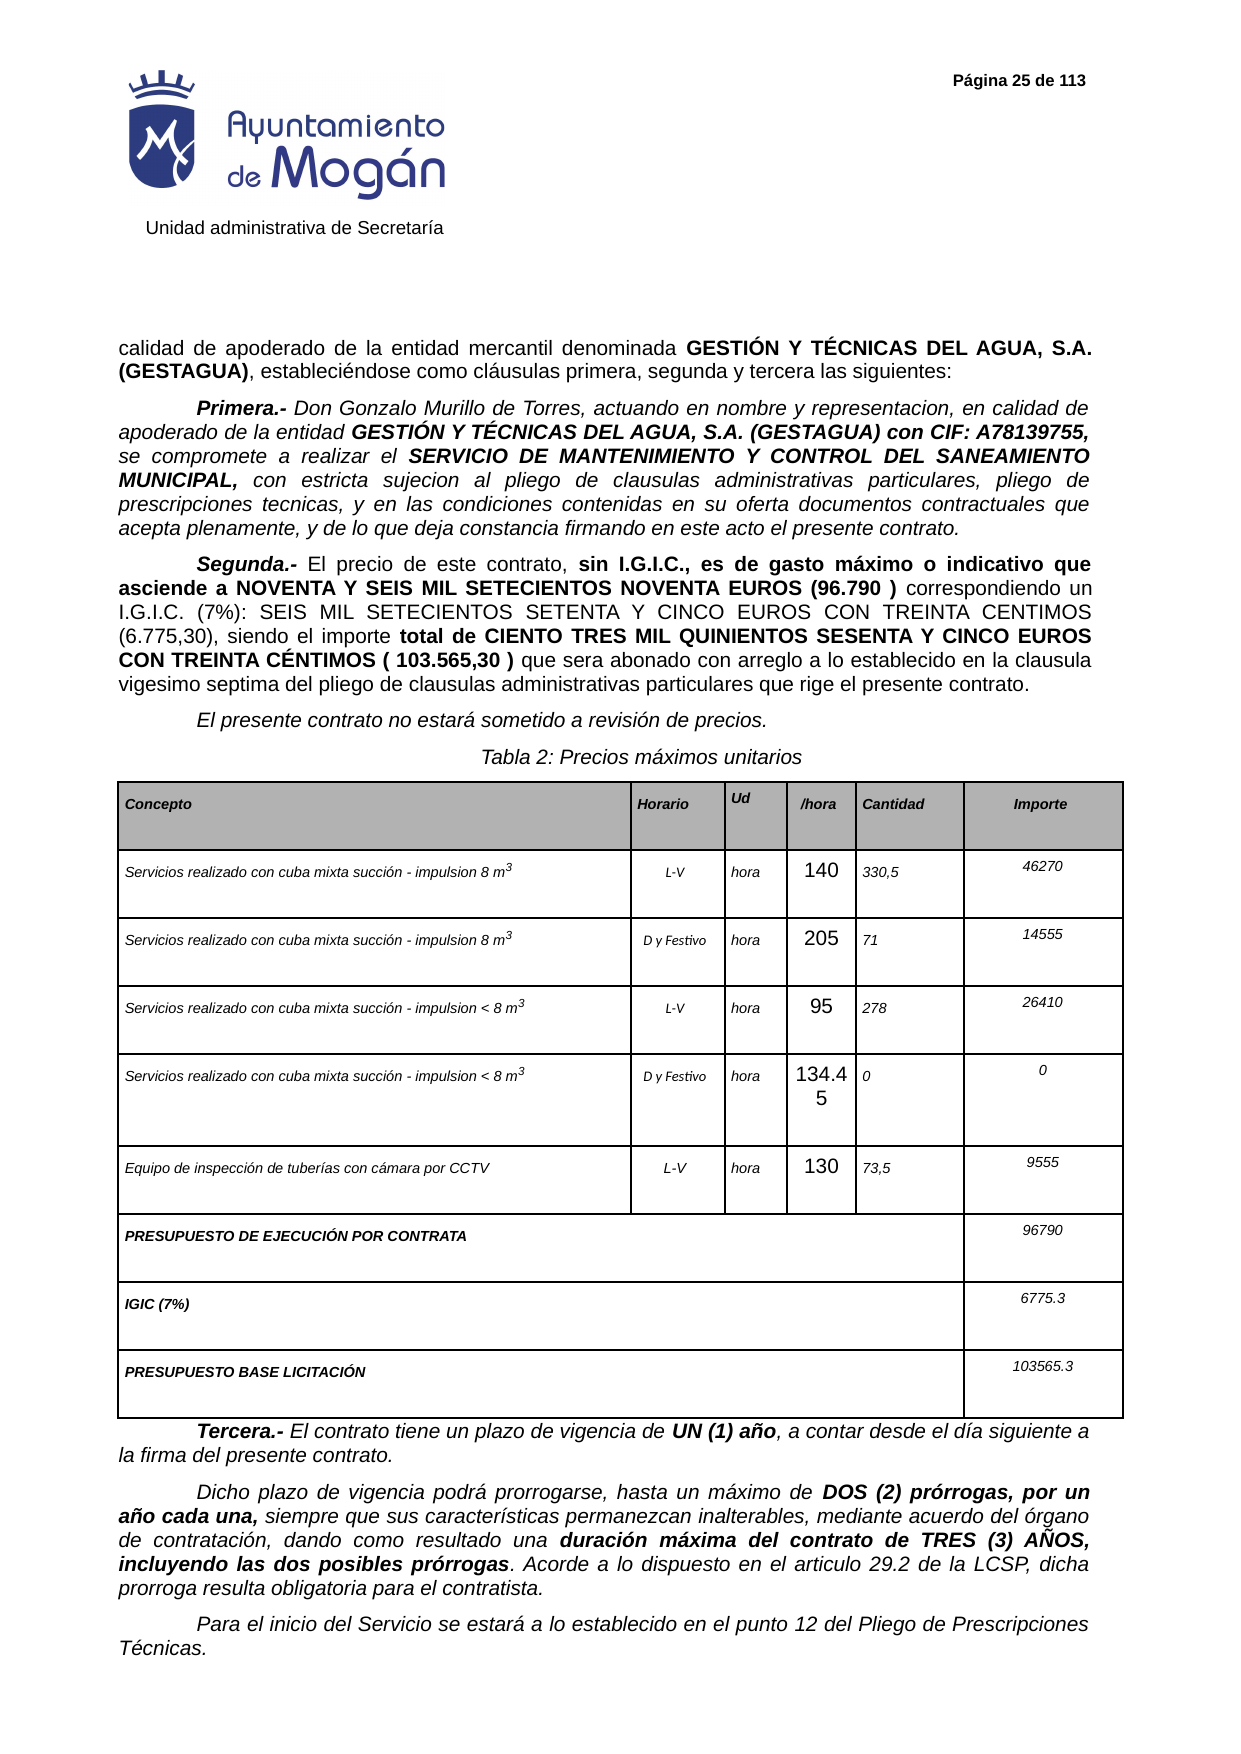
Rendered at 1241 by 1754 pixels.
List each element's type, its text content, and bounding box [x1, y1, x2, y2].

table_cell 71 [857, 919, 963, 985]
picture [128, 70, 445, 206]
table_cell 130 [788, 1147, 855, 1213]
text Para el inicio del Servicio se estará a lo establecido en el punto 12 del Pliego de Prescripciones Técnicas. [118, 1612, 1092, 1660]
table_cell D y Festivo [632, 1055, 724, 1145]
table_header Concepto [119, 783, 630, 849]
table_cell 103565,3 [965, 1351, 1122, 1417]
table_cell hora [726, 851, 786, 917]
table_cell 96790 [965, 1215, 1122, 1281]
table_cell L-V [632, 1147, 724, 1213]
table_cell 26410 [965, 987, 1122, 1053]
table_cell L-V [632, 987, 724, 1053]
table_cell 14555 [965, 919, 1122, 985]
table_header Cantidad [857, 783, 963, 849]
table_cell 9555 [965, 1147, 1122, 1213]
table_cell Servicios realizado con cuba mixta succión - impulsion 8 m3 [119, 919, 630, 985]
table_cell Servicios realizado con cuba mixta succión - impulsion < 8 m3 [119, 987, 630, 1053]
text Primera.- Don Gonzalo Murillo de Torres, actuando en nombre y representacion, en calidad de apoderado de la entidad GESTIÓN Y TÉCNICAS DEL AGUA, S.A. (GESTAGUA) con CIF: A78139755, se compromete a realizar el SERVICIO DE MANTENIMIENTO Y CONTROL DEL SANEAMIENTO MUNICIPAL, con estricta sujecion al pliego de clausulas administrativas particulares, pliego de prescripciones tecnicas, y en las condiciones contenidas en su oferta documentos contractuales que acepta plenamente, y de lo que deja constancia firmando en este acto el presente contrato. [118, 396, 1092, 539]
table_cell hora [726, 1055, 786, 1145]
table_cell 278 [857, 987, 963, 1053]
table_cell 95 [788, 987, 855, 1053]
table_cell PRESUPUESTO DE EJECUCIÓN POR CONTRATA [119, 1215, 963, 1281]
text Segunda.- El precio de este contrato, sin I.G.I.C., es de gasto máximo o indicativo que asciende a NOVENTA Y SEIS MIL SETECIENTOS NOVENTA EUROS (96.790 ) correspondiendo un I.G.I.C. (7%): SEIS MIL SETECIENTOS SETENTA Y CINCO EUROS CON TREINTA CENTIMOS (6.775,30), siendo el importe total de CIENTO TRES MIL QUINIENTOS SESENTA Y CINCO EUROS CON TREINTA CÉNTIMOS ( 103.565,30 ) que sera abonado con arreglo a lo establecido en la clausula vigesimo septima del pliego de clausulas administrativas particulares que rige el presente contrato. [118, 552, 1092, 696]
text Tercera.- El contrato tiene un plazo de vigencia de UN (1) año, a contar desde el día siguiente a la firma del presente contrato. [118, 1419, 1092, 1467]
table_header Ud [726, 783, 786, 849]
table_cell 73,5 [857, 1147, 963, 1213]
table_cell Servicios realizado con cuba mixta succión - impulsion < 8 m3 [119, 1055, 630, 1145]
text Tabla 2: Precios máximos unitarios [118, 745, 1092, 769]
table_cell Servicios realizado con cuba mixta succión - impulsion 8 m3 [119, 851, 630, 917]
table_cell 134,45 [788, 1055, 855, 1145]
table_cell hora [726, 987, 786, 1053]
table_cell 0 [857, 1055, 963, 1145]
table_cell L-V [632, 851, 724, 917]
table_cell 140 [788, 851, 855, 917]
text El presente contrato no estará sometido a revisión de precios. [118, 708, 1092, 732]
table_cell IGIC (7%) [119, 1283, 963, 1349]
table_header /hora [788, 783, 855, 849]
table_cell D y Festivo [632, 919, 724, 985]
table_cell Equipo de inspección de tuberías con cámara por CCTV [119, 1147, 630, 1213]
table_cell 0 [965, 1055, 1122, 1145]
table_header Horario [632, 783, 724, 849]
table_header Importe [965, 783, 1122, 849]
table_cell PRESUPUESTO BASE LICITACIÓN [119, 1351, 963, 1417]
table_cell 6775,3 [965, 1283, 1122, 1349]
table_cell hora [726, 1147, 786, 1213]
text calidad de apoderado de la entidad mercantil denominada GESTIÓN Y TÉCNICAS DEL AGUA, S.A. (GESTAGUA), estableciéndose como cláusulas primera, segunda y tercera las siguientes: [118, 335, 1092, 383]
table_cell 330,5 [857, 851, 963, 917]
text Dicho plazo de vigencia podrá prorrogarse, hasta un máximo de DOS (2) prórrogas, por un año cada una, siempre que sus características permanezcan inalterables, mediante acuerdo del órgano de contratación, dando como resultado una duración máxima del contrato de TRES (3) AÑOS, incluyendo las dos posibles prórrogas. Acorde a lo dispuesto en el articulo 29.2 de la LCSP, dicha prorroga resulta obligatoria para el contratista. [118, 1480, 1092, 1599]
table_cell 205 [788, 919, 855, 985]
table_cell hora [726, 919, 786, 985]
table_cell 46270 [965, 851, 1122, 917]
